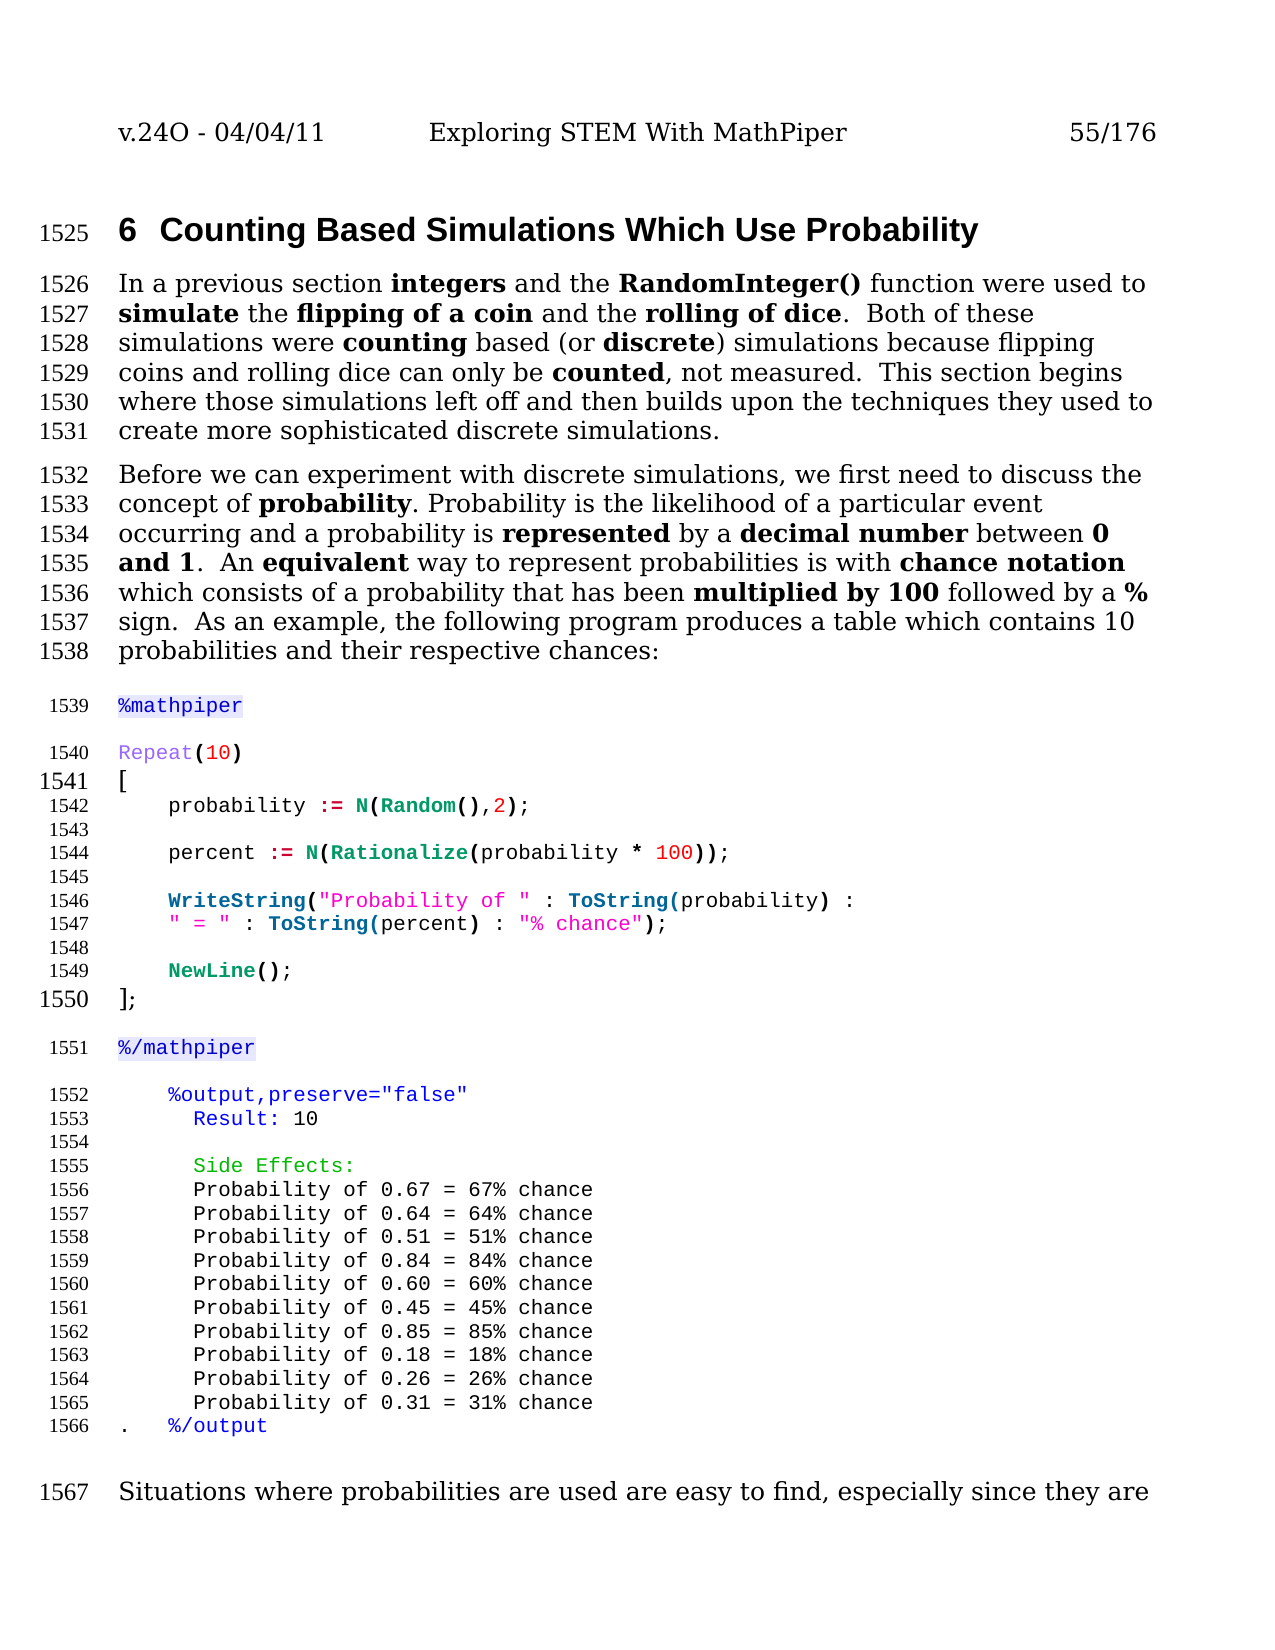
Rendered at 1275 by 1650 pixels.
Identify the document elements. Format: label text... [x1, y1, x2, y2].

text Probability of 0.60 = 60% chance [118, 1273, 1157, 1297]
text . %/output [118, 1415, 1157, 1439]
text " = " : ToString(percent) : "% chance"); [118, 913, 1157, 937]
text In a previous section integers and the RandomInteger() function were used to simulate the flipping of a coin and the rolling of dice. Both of these simulations were counting based (or discrete) simulations because flipping coins and rolling dice can only be counted, not measured. This section begins where those simulations left off and then builds upon the techniques they used to create more sophisticated discrete simulations. [118, 269, 1157, 445]
text Probability of 0.51 = 51% chance [118, 1226, 1157, 1250]
text %/mathpiper [118, 1037, 1157, 1061]
subtitle Counting Based Simulations Which Use Probability [118, 210, 1157, 248]
text Before we can experiment with discrete simulations, we first need to discuss the concept of probability. Probability is the likelihood of a particular event occurring and a probability is represented by a decimal number between 0 and 1. An equivalent way to represent probabilities is with chance notation which consists of a probability that has been multiplied by 100 followed by a % sign. As an example, the following program produces a table which contains 10 probabilities and their respective chances: [118, 460, 1157, 665]
text Side Effects: [118, 1155, 1157, 1179]
text Situations where probabilities are used are easy to find, especially since they are [118, 1477, 1157, 1507]
text Probability of 0.31 = 31% chance [118, 1392, 1157, 1415]
text Probability of 0.64 = 64% chance [118, 1202, 1157, 1226]
text NewLine(); [118, 961, 1157, 984]
text Probability of 0.85 = 85% chance [118, 1321, 1157, 1344]
text Result: 10 [118, 1108, 1157, 1132]
text %output,preserve="false" [118, 1084, 1157, 1108]
text Probability of 0.26 = 26% chance [118, 1368, 1157, 1392]
text Probability of 0.18 = 18% chance [118, 1344, 1157, 1368]
text %mathpiper [118, 695, 1157, 718]
text WriteString("Probability of " : ToString(probability) : [118, 889, 1157, 913]
text Probability of 0.84 = 84% chance [118, 1250, 1157, 1273]
text probability := N(Random(),2); [118, 795, 1157, 819]
text percent := N(Rationalize(probability * 100)); [118, 842, 1157, 866]
text Probability of 0.67 = 67% chance [118, 1179, 1157, 1202]
text Repeat(10) [118, 742, 1157, 766]
text Probability of 0.45 = 45% chance [118, 1297, 1157, 1321]
text [ [118, 766, 1157, 795]
text ]; [118, 984, 1157, 1013]
